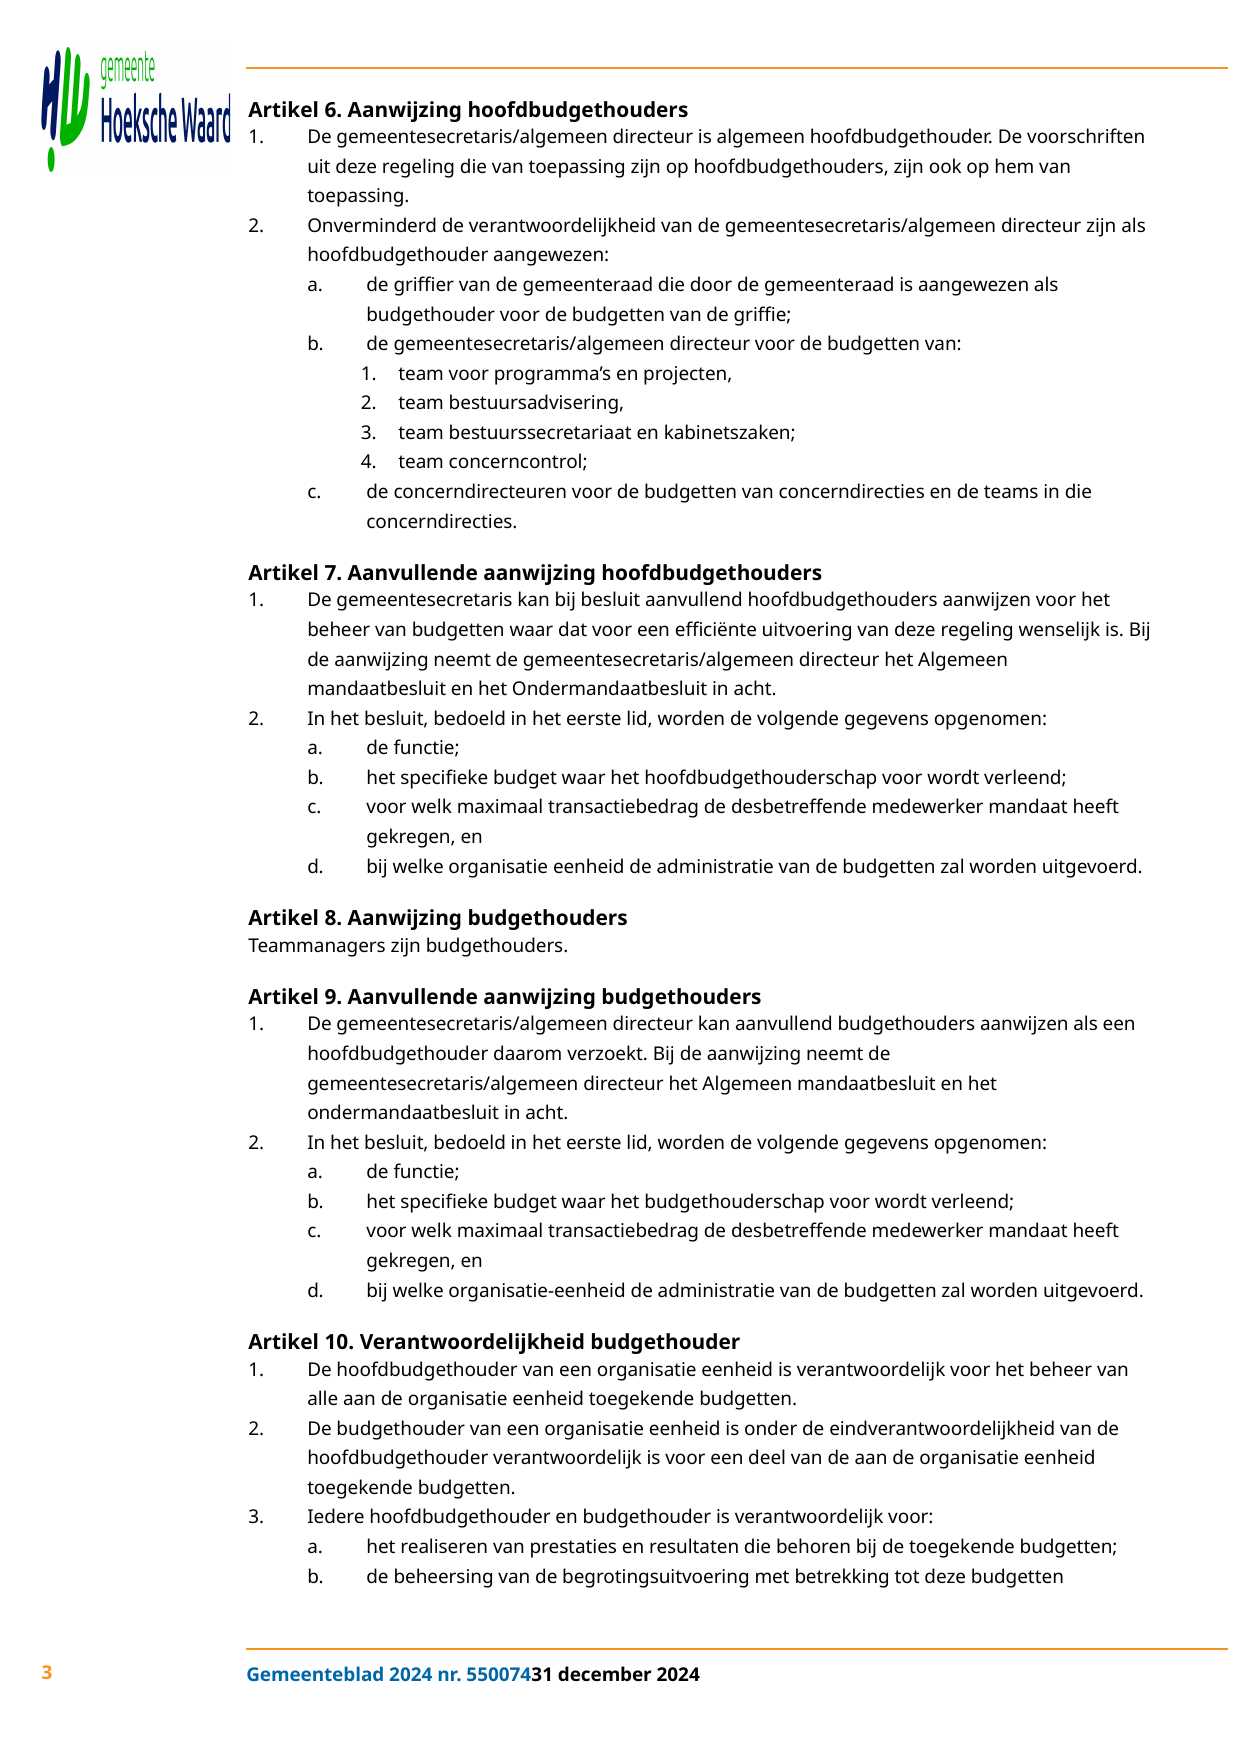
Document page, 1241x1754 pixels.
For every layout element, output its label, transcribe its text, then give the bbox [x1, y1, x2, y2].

list bij welke organisatie-eenheid de administratie van de budgetten zal worden uitgevoerd. [307, 1277, 1152, 1303]
list de beheersing van de begrotingsuitvoering met betrekking tot deze budgetten [307, 1563, 1152, 1588]
text Artikel 10. Verantwoordelijkheid budgethouder [248, 1327, 1152, 1356]
list De budgethouder van een organisatie eenheid is onder de eindverantwoordelijkheid van de hoofdbudgethouder verantwoordelijk is voor een deel van de aan de organisatie eenheid toegekende budgetten. [248, 1415, 1152, 1500]
list het specifieke budget waar het budgethouderschap voor wordt verleend; [307, 1188, 1152, 1214]
list De hoofdbudgethouder van een organisatie eenheid is verantwoordelijk voor het beheer van alle aan de organisatie eenheid toegekende budgetten. [248, 1356, 1152, 1411]
list In het besluit, bedoeld in het eerste lid, worden de volgende gegevens opgenomen: [248, 1129, 1152, 1155]
text Artikel 7. Aanvullende aanwijzing hoofdbudgethouders [248, 558, 1152, 587]
list De gemeentesecretaris/algemeen directeur kan aanvullend budgethouders aanwijzen als een hoofdbudgethouder daarom verzoekt. Bij de aanwijzing neemt de gemeentesecretaris/algemeen directeur het Algemeen mandaatbesluit en het ondermandaatbesluit in acht. [248, 1011, 1152, 1125]
text Teammanagers zijn budgethouders. [248, 932, 1152, 957]
text Artikel 6. Aanwijzing hoofdbudgethouders [248, 95, 1152, 123]
list het realiseren van prestaties en resultaten die behoren bij de toegekende budgetten; [307, 1533, 1152, 1559]
list Onverminderd de verantwoordelijkheid van de gemeentesecretaris/algemeen directeur zijn als hoofdbudgethouder aangewezen: [248, 212, 1152, 267]
list het specifieke budget waar het hoofdbudgethouderschap voor wordt verleend; [307, 764, 1152, 790]
list team concerncontrol; [361, 449, 1152, 474]
list de griffier van de gemeenteraad die door de gemeenteraad is aangewezen als budgethouder voor de budgetten van de griffie; [307, 271, 1152, 326]
list de functie; [307, 1158, 1152, 1184]
list De gemeentesecretaris kan bij besluit aanvullend hoofdbudgethouders aanwijzen voor het beheer van budgetten waar dat voor een efficiënte uitvoering van deze regeling wenselijk is. Bij de aanwijzing neemt de gemeentesecretaris/algemeen directeur het Algemeen mandaatbesluit en het Ondermandaatbesluit in acht. [248, 587, 1152, 701]
list voor welk maximaal transactiebedrag de desbetreffende medewerker mandaat heeft gekregen, en [307, 794, 1152, 849]
picture [41, 47, 231, 172]
list team voor programma’s en projecten, [361, 360, 1152, 386]
text Artikel 8. Aanwijzing budgethouders [248, 903, 1152, 932]
list In het besluit, bedoeld in het eerste lid, worden de volgende gegevens opgenomen: [248, 705, 1152, 731]
list team bestuurssecretariaat en kabinetszaken; [361, 419, 1152, 445]
list Iedere hoofdbudgethouder en budgethouder is verantwoordelijk voor: [248, 1504, 1152, 1529]
list de functie; [307, 734, 1152, 760]
list De gemeentesecretaris/algemeen directeur is algemeen hoofdbudgethouder. De voorschriften uit deze regeling die van toepassing zijn op hoofdbudgethouders, zijn ook op hem van toepassing. [248, 123, 1152, 208]
text Artikel 9. Aanvullende aanwijzing budgethouders [248, 982, 1152, 1011]
list de concerndirecteuren voor de budgetten van concerndirecties en de teams in die concerndirecties. [307, 478, 1152, 533]
list voor welk maximaal transactiebedrag de desbetreffende medewerker mandaat heeft gekregen, en [307, 1218, 1152, 1273]
list bij welke organisatie eenheid de administratie van de budgetten zal worden uitgevoerd. [307, 853, 1152, 879]
list de gemeentesecretaris/algemeen directeur voor de budgetten van: [307, 330, 1152, 356]
list team bestuursadvisering, [361, 389, 1152, 415]
